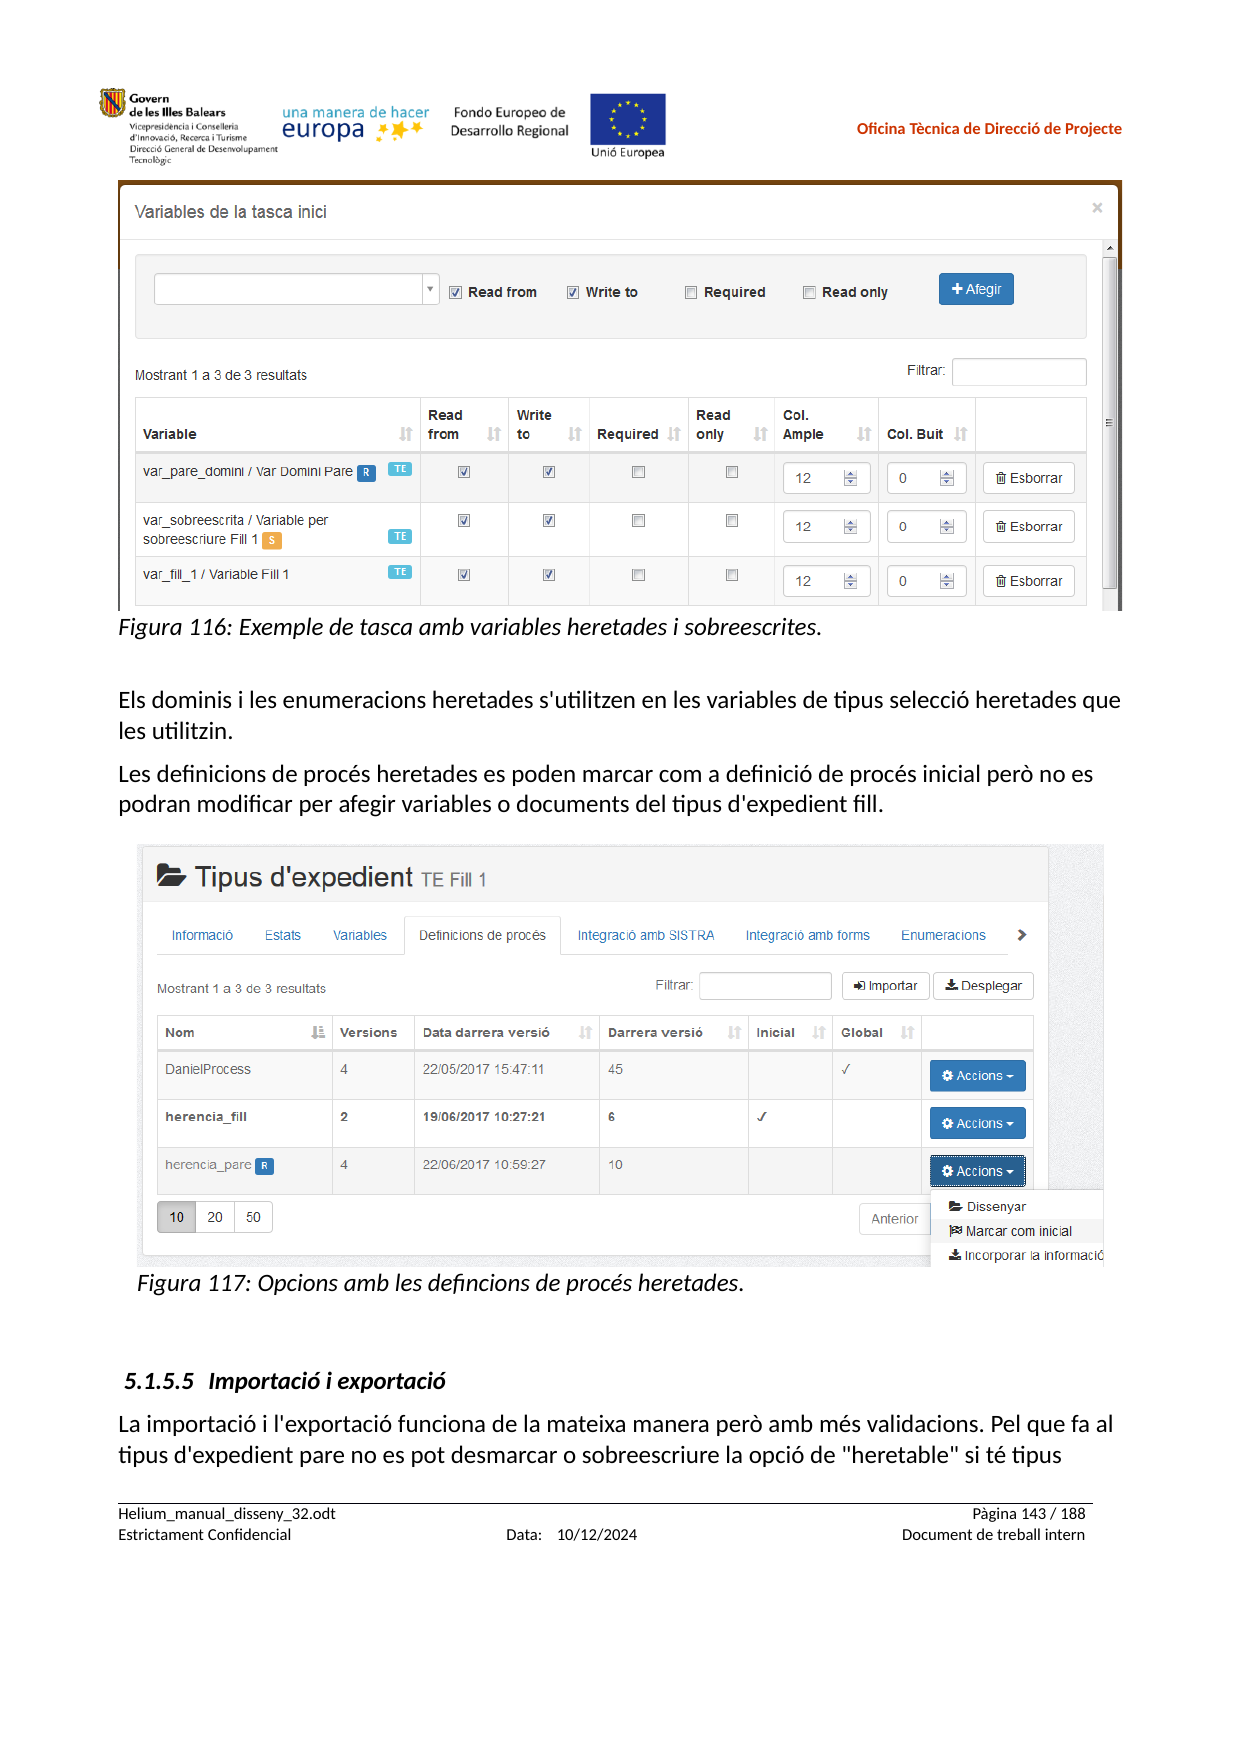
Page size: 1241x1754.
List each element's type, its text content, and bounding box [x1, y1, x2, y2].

picture [99, 87, 668, 166]
picture [136, 844, 1104, 1267]
list Figura 117: Opcions amb les defincions de procés heretades. [137, 1267, 1103, 1297]
text Els dominis i les enumeracions heretades s'utilitzen en les variables de tipus selecció heretades que les utilitzin. [118, 684, 1122, 746]
text Les definicions de procés heretades es poden marcar com a definició de procés inicial però no es podran modificar per afegir variables o documents del tipus d'expedient fill. [118, 758, 1122, 819]
text Figura 116: Exemple de tasca amb variables heretades i sobreescrites. [118, 611, 1122, 641]
picture [118, 180, 1123, 611]
text La importació i l'exportació funciona de la mateixa manera però amb més validacions. Pel que fa al tipus d'expedient pare no es pot desmarcar o sobreescriure la opció de "heretable" si té tipus [118, 1408, 1122, 1469]
subtitle Importació i exportació [118, 1366, 1122, 1396]
